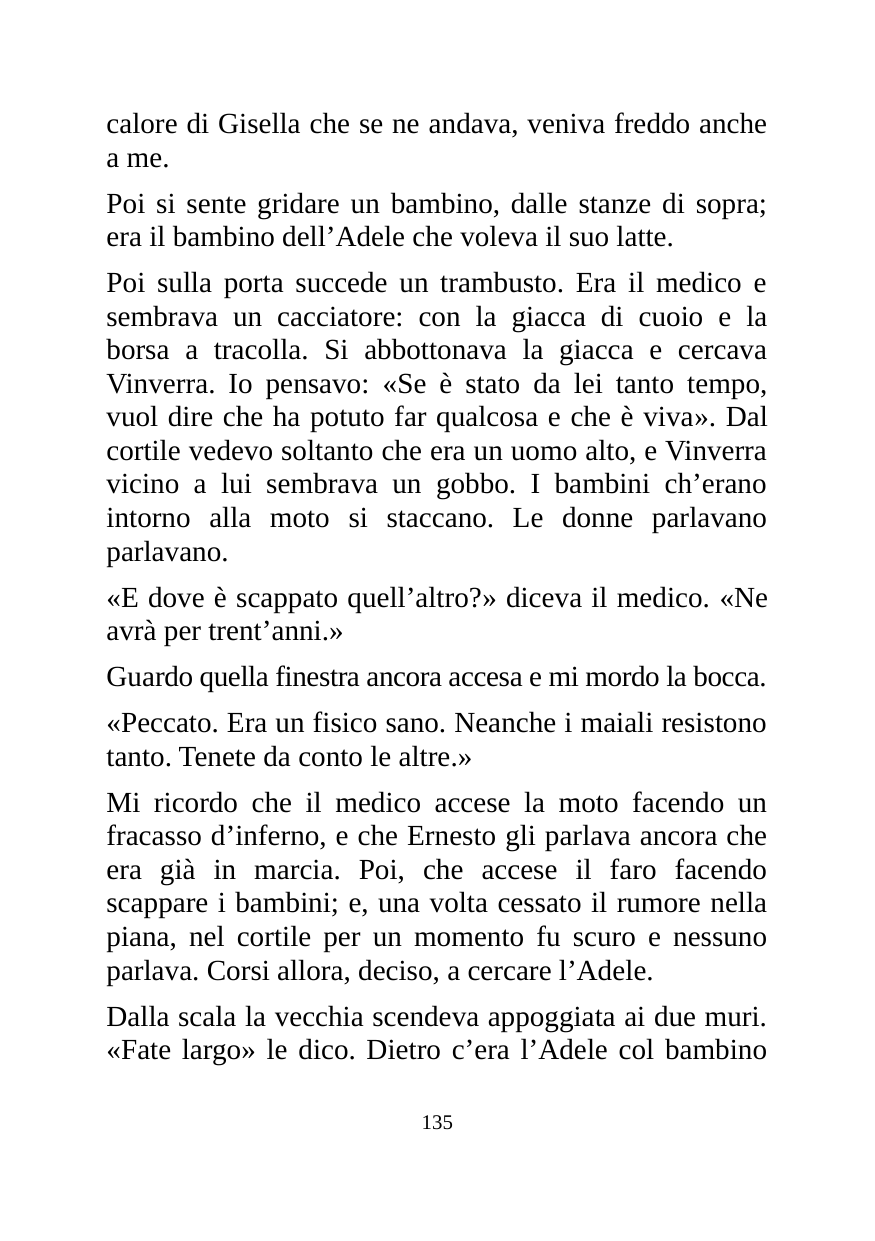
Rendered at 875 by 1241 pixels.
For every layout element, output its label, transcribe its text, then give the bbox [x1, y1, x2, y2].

text Poi si sente gridare un bambino, dalle stanze di sopra; era il bambino dell’Adele che voleva il suo latte. [106, 186, 768, 253]
text «E dove è scappato quell’altro?» diceva il medico. «Ne avrà per trent’anni.» [106, 580, 768, 647]
text Mi ricordo che il medico accese la moto facendo un fracasso d’inferno, e che Ernesto gli parlava ancora che era già in marcia. Poi, che accese il faro facendo scappare i bambini; e, una volta cessato il rumore nella piana, nel cortile per un momento fu scuro e nessuno parlava. Corsi allora, deciso, a cercare l’Adele. [106, 785, 768, 986]
text «Peccato. Era un fisico sano. Neanche i maiali resistono tanto. Tenete da conto le altre.» [106, 705, 768, 772]
text calore di Gisella che se ne andava, veniva freddo anche a me. [106, 106, 768, 173]
text Poi sulla porta succede un trambusto. Era il medico e sembrava un cacciatore: con la giacca di cuoio e la borsa a tracolla. Si abbottonava la giacca e cercava Vinverra. Io pensavo: «Se è stato da lei tanto tempo, vuol dire che ha potuto far qualcosa e che è viva». Dal cortile vedevo soltanto che era un uomo alto, e Vinverra vicino a lui sembrava un gobbo. I bambini ch’erano intorno alla moto si staccano. Le donne parlavano parlavano. [106, 265, 768, 567]
text Dalla scala la vecchia scendeva appoggiata ai due muri. «Fate largo» le dico. Dietro c’era l’Adele col bambino [106, 999, 768, 1066]
text Guardo quella finestra ancora accesa e mi mordo la bocca. [106, 659, 768, 693]
